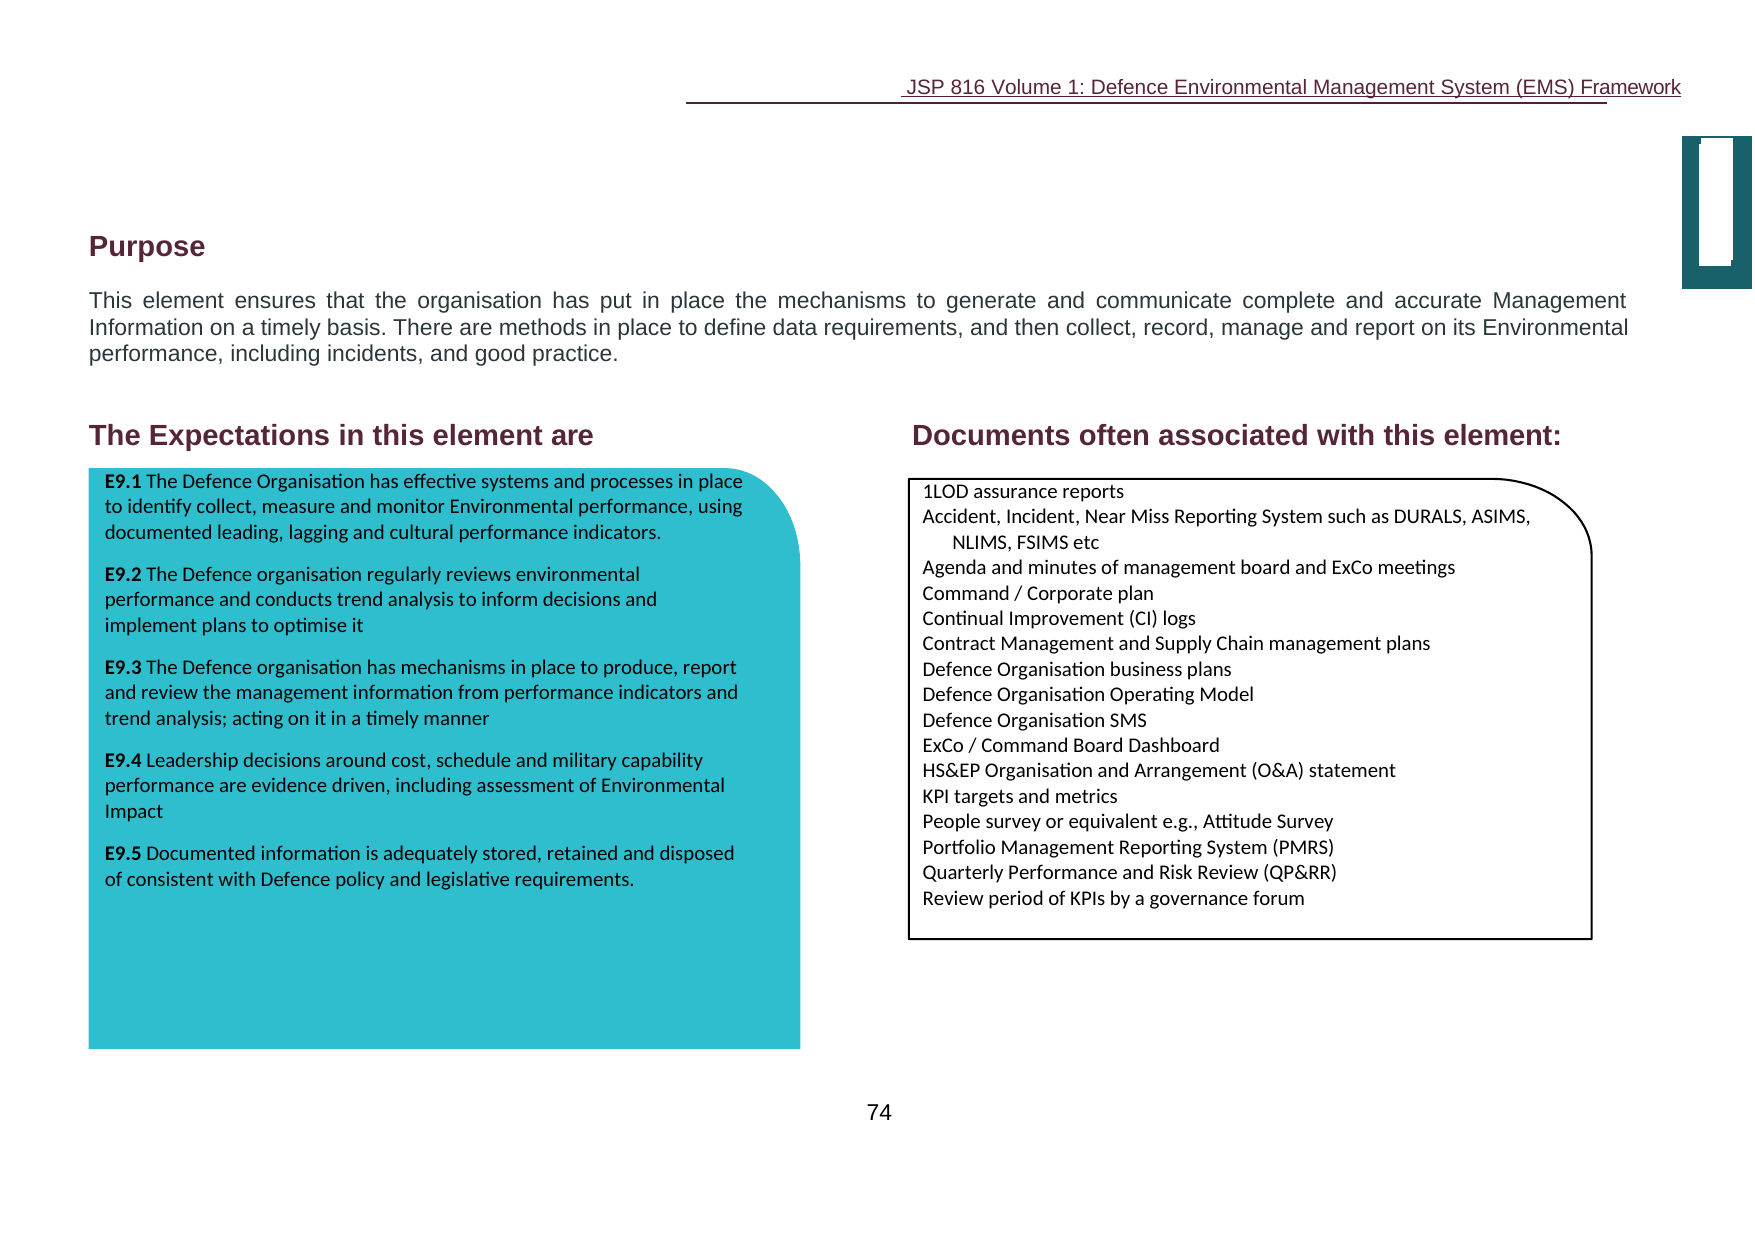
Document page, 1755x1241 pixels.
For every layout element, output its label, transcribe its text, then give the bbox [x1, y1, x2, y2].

subtitle The Expectations in this element are Documents often associated with this element: [89, 418, 1681, 451]
subtitle Purpose [89, 229, 1681, 262]
text Element 9: Performance, Management Information and Reporting [104, 148, 1599, 187]
text This element ensures that the organisation has put in place the mechanisms to generate and communicate complete and accurate Management Information on a timely basis. There are methods in place to define data requirements, and then collect, record, manage and report on its Environmental performance, including incidents, and good practice. [89, 287, 1629, 366]
